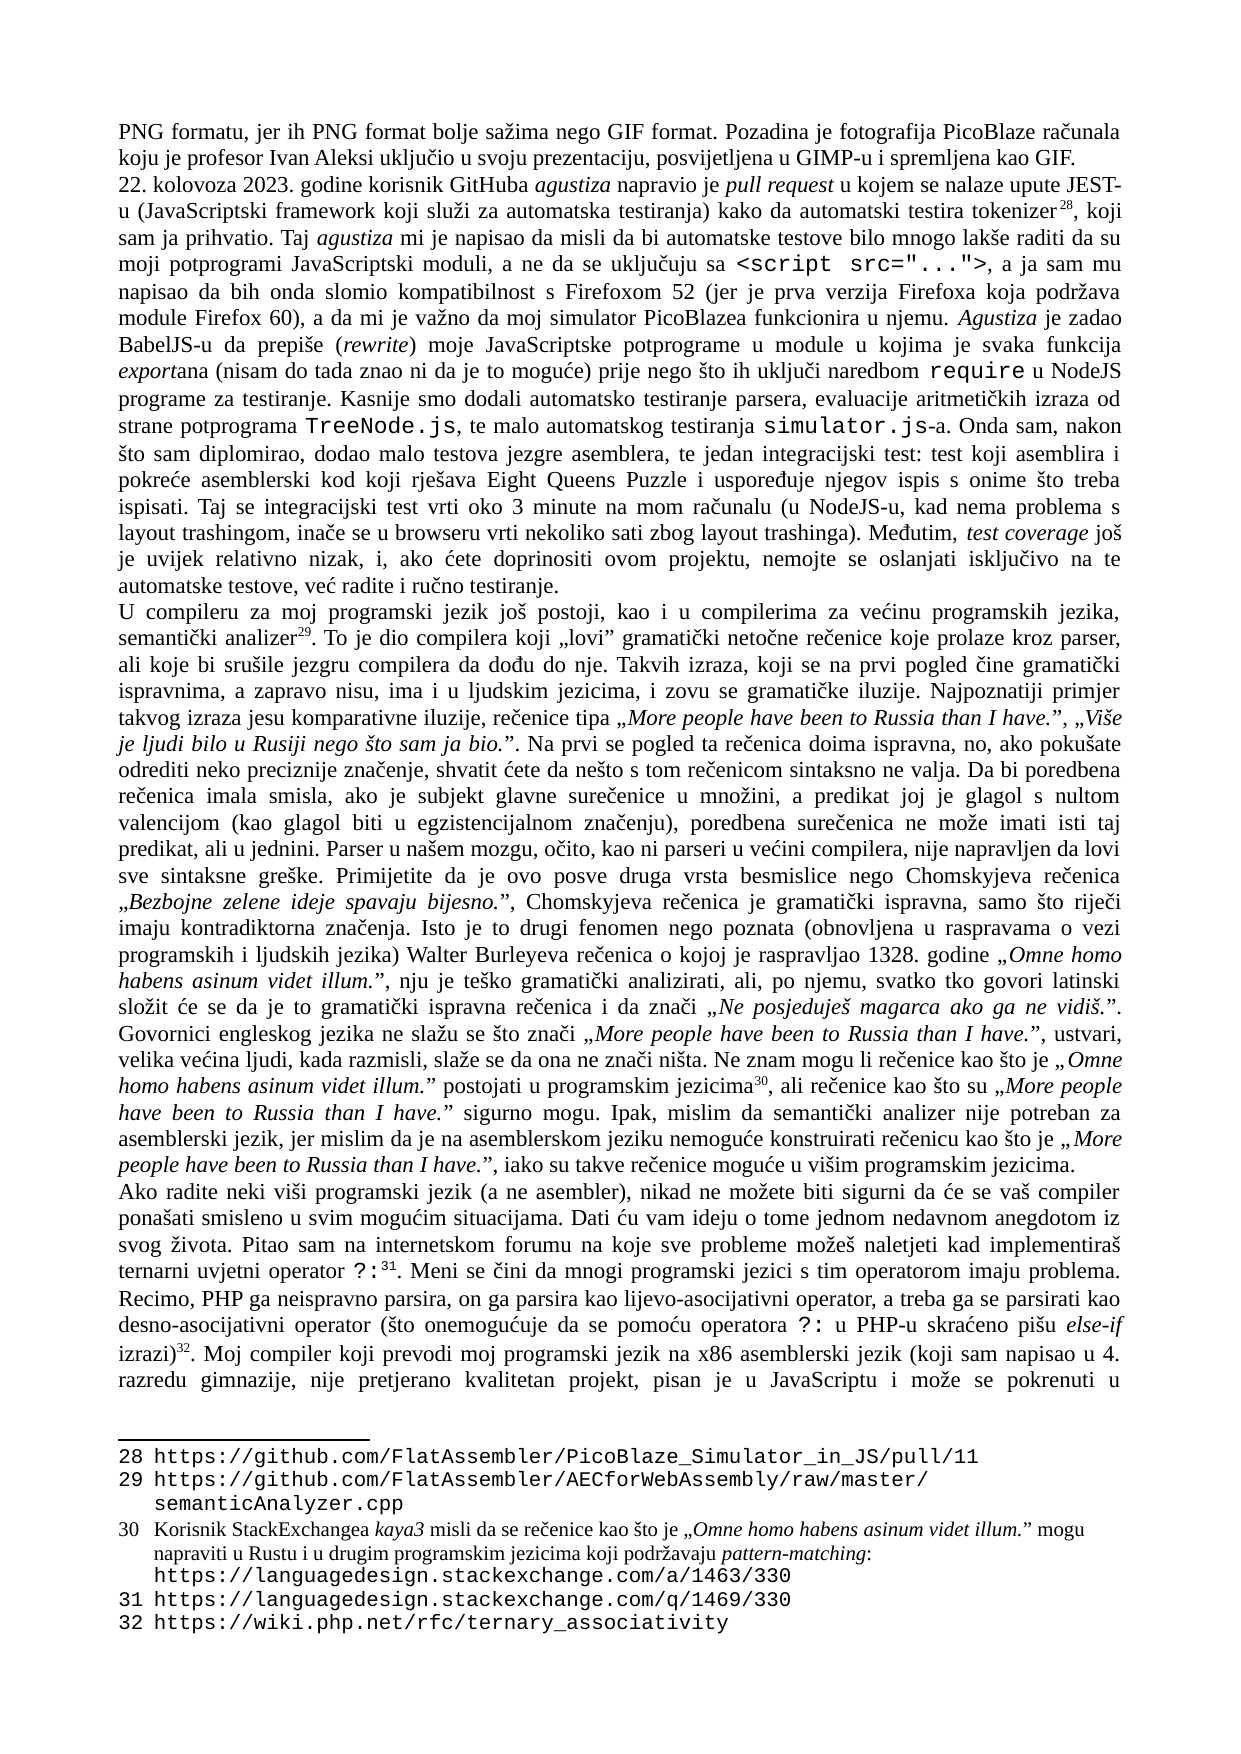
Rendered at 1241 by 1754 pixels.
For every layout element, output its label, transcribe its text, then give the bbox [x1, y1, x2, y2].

text 22. kolovoza 2023. godine korisnik GitHuba agustiza napravio je pull request u kojem se nalaze upute JEST-u (JavaScriptski framework koji služi za automatska testiranja) kako da automatski testira tokenizer, koji sam ja prihvatio. Taj agustiza mi je napisao da misli da bi automatske testove bilo mnogo lakše raditi da su moji potprogrami JavaScriptski moduli, a ne da se uključuju sa <script src="...">, a ja sam mu napisao da bih onda slomio kompatibilnost s Firefoxom 52 (jer je prva verzija Firefoxa koja podržava module Firefox 60), a da mi je važno da moj simulator PicoBlazea funkcionira u njemu. Agustiza je zadao BabelJS-u da prepiše (rewrite) moje JavaScriptske potprograme u module u kojima je svaka funkcija exportana (nisam do tada znao ni da je to moguće) prije nego što ih uključi naredbom require u NodeJS programe za testiranje. Kasnije smo dodali automatsko testiranje parsera, evaluacije aritmetičkih izraza od strane potprograma TreeNode.js, te malo automatskog testiranja simulator.js-a. Onda sam, nakon što sam diplomirao, dodao malo testova jezgre asemblera, te jedan integracijski test: test koji asemblira i pokreće asemblerski kod koji rješava Eight Queens Puzzle i uspoređuje njegov ispis s onime što treba ispisati. Taj se integracijski test vrti oko 3 minute na mom računalu (u NodeJS-u, kad nema problema s layout trashingom, inače se u browseru vrti nekoliko sati zbog layout trashinga). Međutim, test coverage još je uvijek relativno nizak, i, ako ćete doprinositi ovom projektu, nemojte se oslanjati isključivo na te automatske testove, već radite i ručno testiranje. [118, 171, 1122, 598]
text Ako radite neki viši programski jezik (a ne asembler), nikad ne možete biti sigurni da će se vaš compiler ponašati smisleno u svim mogućim situacijama. Dati ću vam ideju o tome jednom nedavnom anegdotom iz svog života. Pitao sam na internetskom forumu na koje sve probleme možeš naletjeti kad implementiraš ternarni uvjetni operator ?:. Meni se čini da mnogi programski jezici s tim operatorom imaju problema. Recimo, PHP ga neispravno parsira, on ga parsira kao lijevo-asocijativni operator, a treba ga se parsirati kao desno-asocijativni operator (što onemogućuje da se pomoću operatora ?: u PHP-u skraćeno pišu else-if izrazi). Moj compiler koji prevodi moj programski jezik na x86 asemblerski jezik (koji sam napisao u 4. razredu gimnazije, nije pretjerano kvalitetan projekt, pisan je u JavaScriptu i može se pokrenuti u [118, 1178, 1122, 1392]
text https://wiki.php.net/rfc/ternary_associativity [118, 1612, 1122, 1636]
text Korisnik StackExchangea kaya3 misli da se rečenice kao što je „Omne homo habens asinum videt illum.” mogu napraviti u Rustu i u drugim programskim jezicima koji podržavaju pattern-matching: https://languagedesign.stackexchange.com/a/1463/330 [118, 1517, 1122, 1588]
text PNG formatu, jer ih PNG format bolje sažima nego GIF format. Pozadina je fotografija PicoBlaze računala koju je profesor Ivan Aleksi uključio u svoju prezentaciju, posvijetljena u GIMP-u i spremljena kao GIF. [118, 118, 1122, 171]
text https://github.com/FlatAssembler/PicoBlaze_Simulator_in_JS/pull/11 [118, 1446, 1122, 1469]
text U compileru za moj programski jezik još postoji, kao i u compilerima za većinu programskih jezika, semantički analizer. To je dio compilera koji „lovi” gramatički netočne rečenice koje prolaze kroz parser, ali koje bi srušile jezgru compilera da dođu do nje. Takvih izraza, koji se na prvi pogled čine gramatički ispravnima, a zapravo nisu, ima i u ljudskim jezicima, i zovu se gramatičke iluzije. Najpoznatiji primjer takvog izraza jesu komparativne iluzije, rečenice tipa „More people have been to Russia than I have.”, „Više je ljudi bilo u Rusiji nego što sam ja bio.”. Na prvi se pogled ta rečenica doima ispravna, no, ako pokušate odrediti neko preciznije značenje, shvatit ćete da nešto s tom rečenicom sintaksno ne valja. Da bi poredbena rečenica imala smisla, ako je subjekt glavne surečenice u množini, a predikat joj je glagol s nultom valencijom (kao glagol biti u egzistencijalnom značenju), poredbena surečenica ne može imati isti taj predikat, ali u jednini. Parser u našem mozgu, očito, kao ni parseri u većini compilera, nije napravljen da lovi sve sintaksne greške. Primijetite da je ovo posve druga vrsta besmislice nego Chomskyjeva rečenica „Bezbojne zelene ideje spavaju bijesno.”, Chomskyjeva rečenica je gramatički ispravna, samo što riječi imaju kontradiktorna značenja. Isto je to drugi fenomen nego poznata (obnovljena u raspravama o vezi programskih i ljudskih jezika) Walter Burleyeva rečenica o kojoj je raspravljao 1328. godine „Omne homo habens asinum videt illum.”, nju je teško gramatički analizirati, ali, po njemu, svatko tko govori latinski složit će se da je to gramatički ispravna rečenica i da znači „Ne posjeduješ magarca ako ga ne vidiš.”. Govornici engleskog jezika ne slažu se što znači „More people have been to Russia than I have.”, ustvari, velika većina ljudi, kada razmisli, slaže se da ona ne znači ništa. Ne znam mogu li rečenice kao što je „Omne homo habens asinum videt illum.” postojati u programskim jezicima, ali rečenice kao što su „More people have been to Russia than I have.” sigurno mogu. Ipak, mislim da semantički analizer nije potreban za asemblerski jezik, jer mislim da je na asemblerskom jeziku nemoguće konstruirati rečenicu kao što je „More people have been to Russia than I have.”, iako su takve rečenice moguće u višim programskim jezicima. [118, 598, 1122, 1178]
text https://languagedesign.stackexchange.com/q/1469/330 [118, 1588, 1122, 1612]
text https://github.com/FlatAssembler/AECforWebAssembly/raw/master/semanticAnalyzer.cpp [118, 1469, 1122, 1517]
